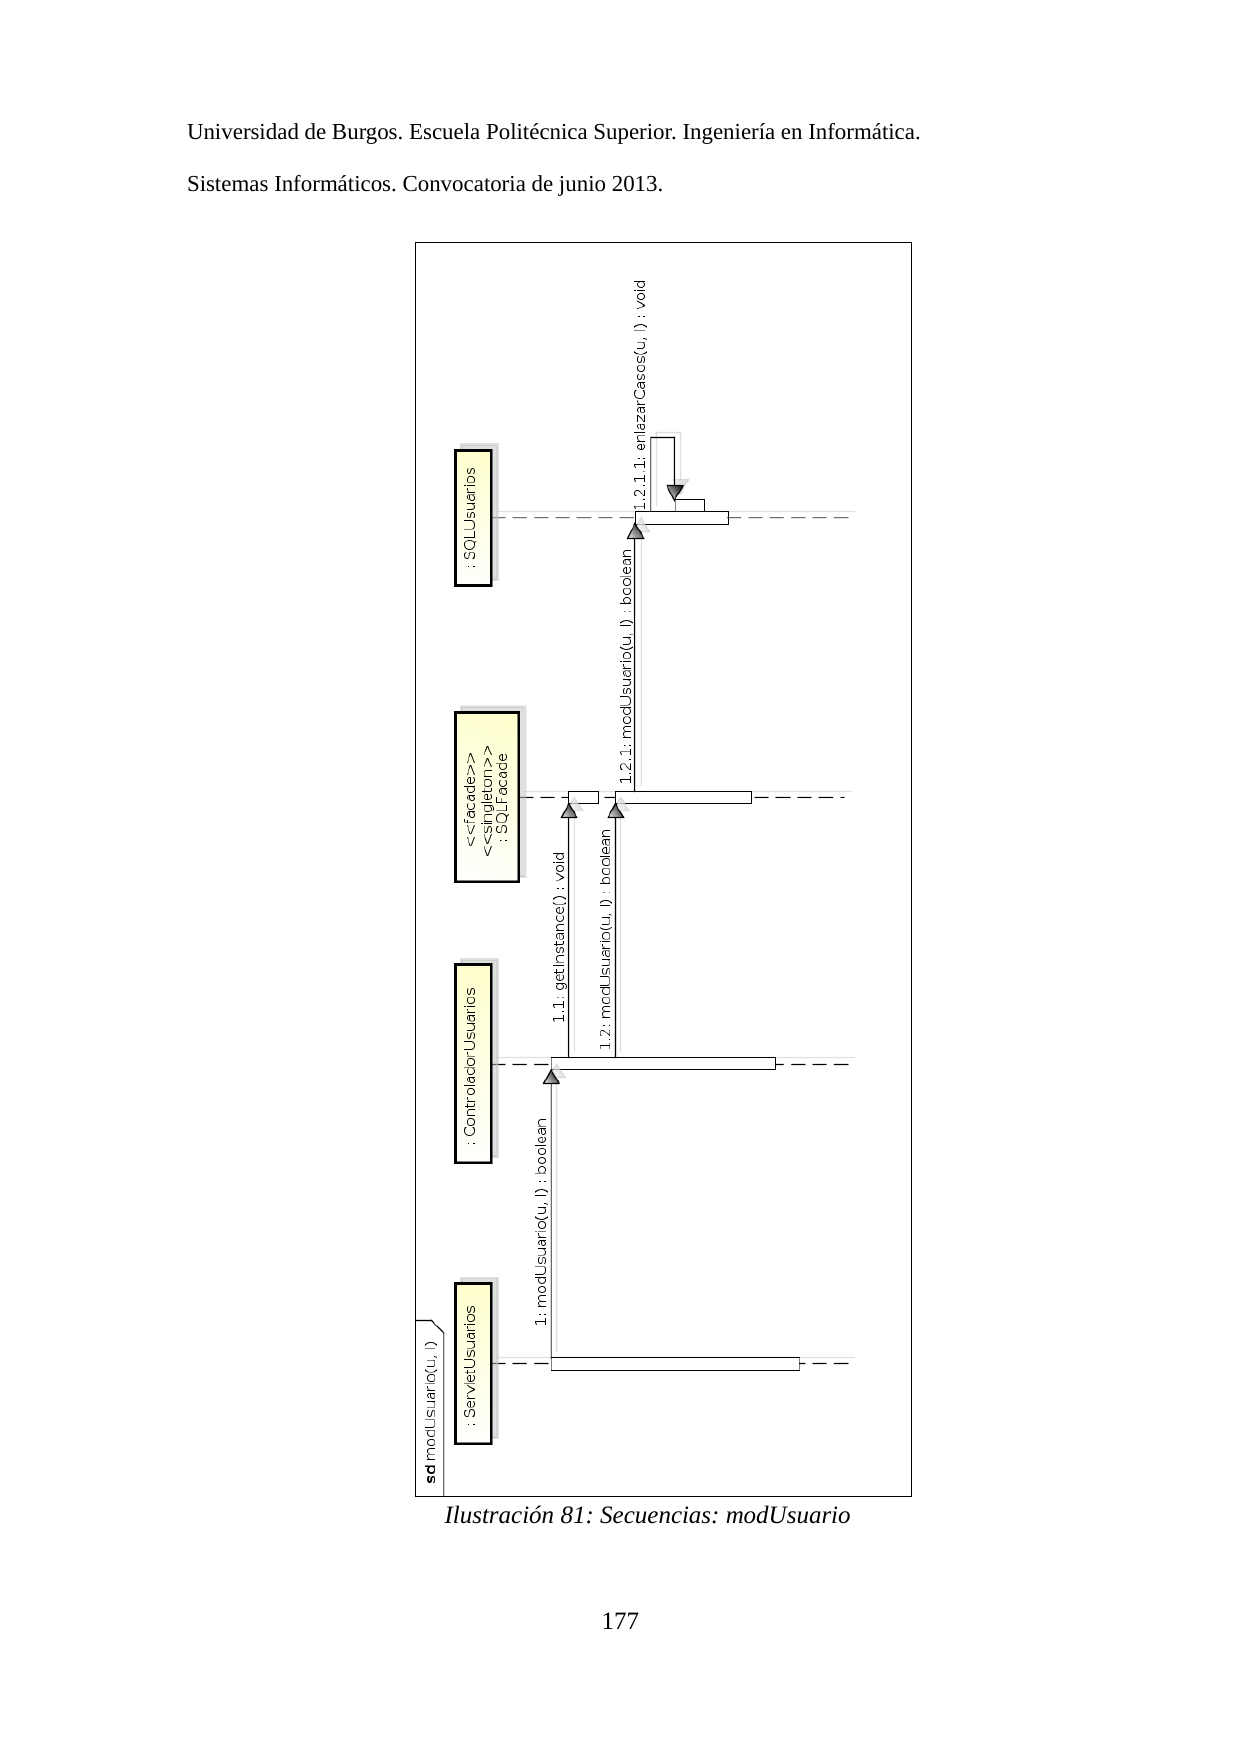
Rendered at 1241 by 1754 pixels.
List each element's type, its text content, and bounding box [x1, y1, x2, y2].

picture [410, 237, 916, 1501]
text Ilustración 81: Secuencias: modUsuario [380, 1501, 917, 1529]
